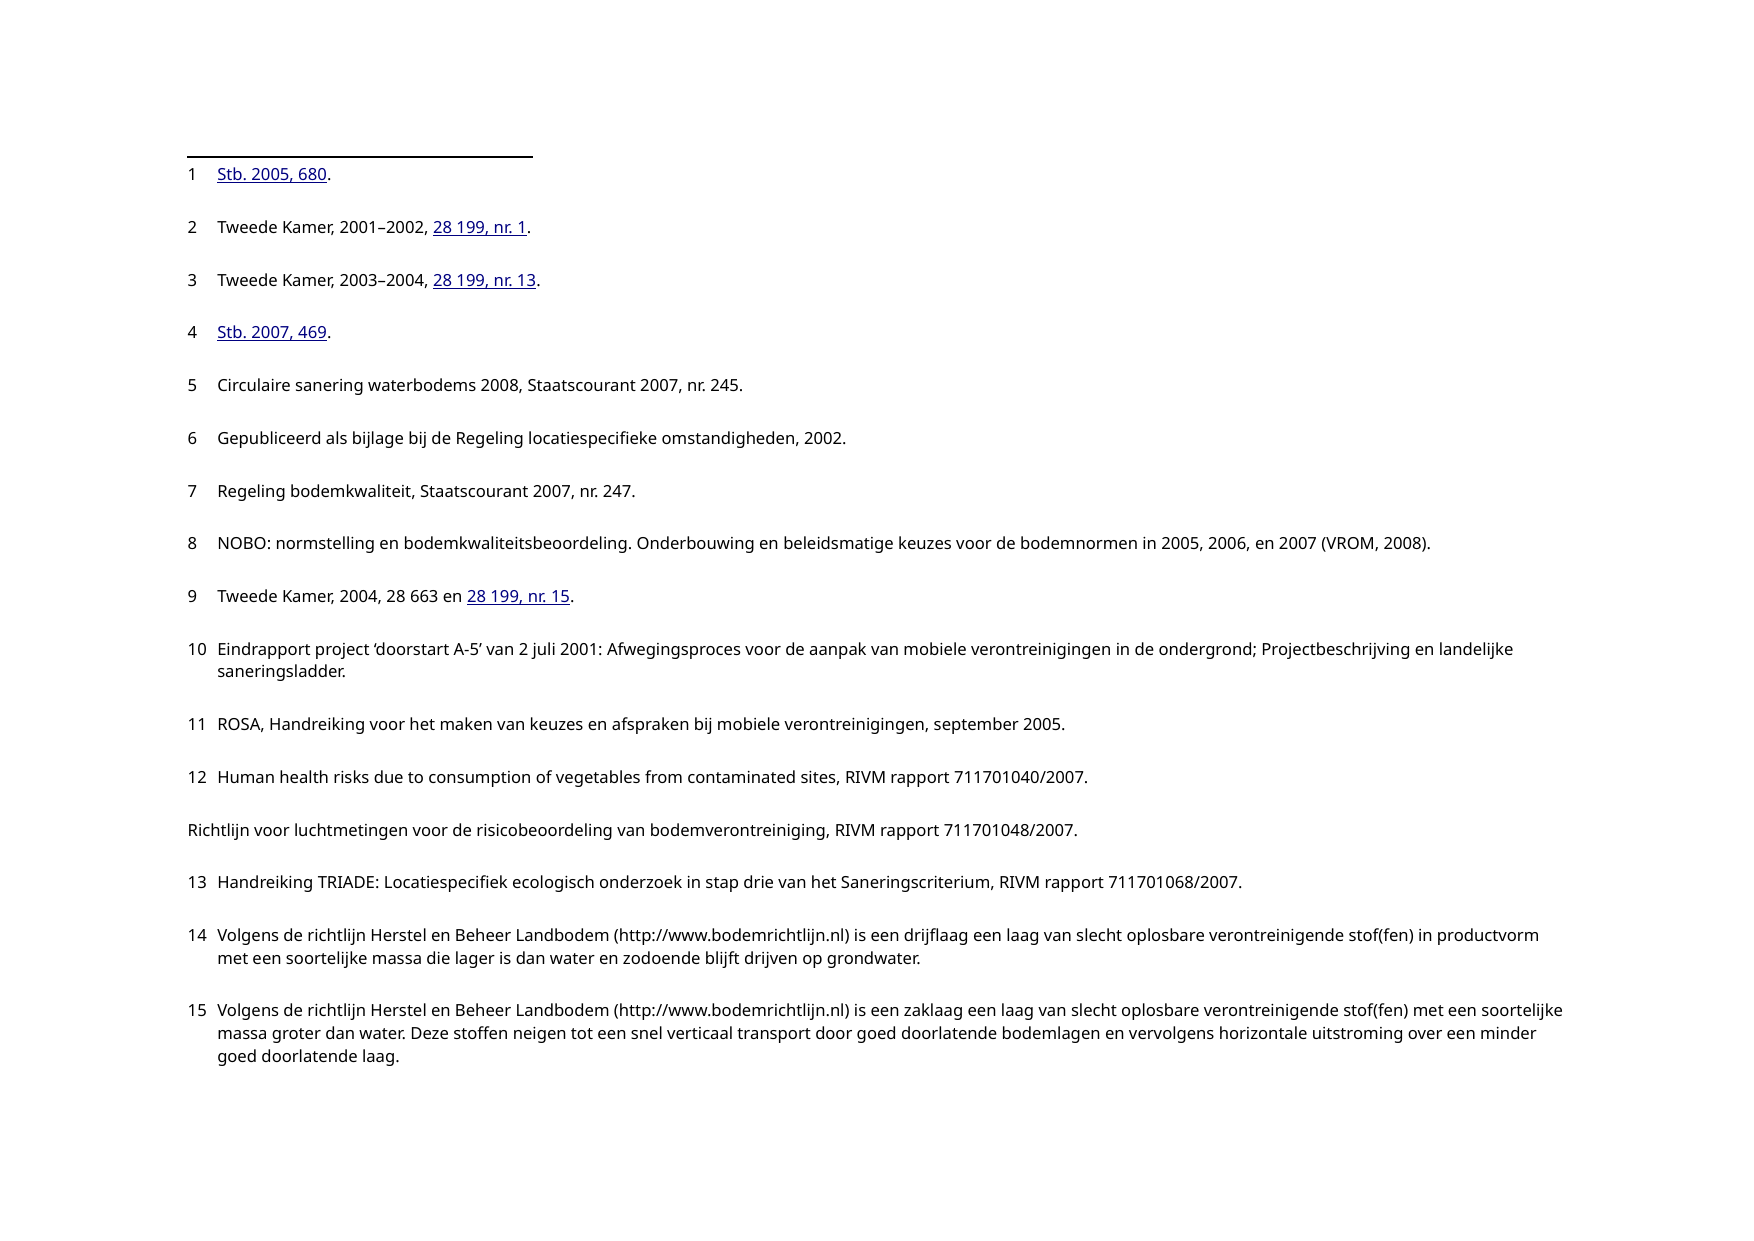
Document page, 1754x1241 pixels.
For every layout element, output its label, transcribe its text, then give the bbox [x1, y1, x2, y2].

text Stb. 2005, 680. [187, 163, 1566, 186]
text Gepubliceerd als bijlage bij de Regeling locatiespecifieke omstandigheden, 2002. [187, 426, 1566, 449]
text Richtlijn voor luchtmetingen voor de risicobeoordeling van bodemverontreiniging, RIVM rapport 711701048/2007. [187, 818, 1566, 841]
text NOBO: normstelling en bodemkwaliteitsbeoordeling. Onderbouwing en beleidsmatige keuzes voor de bodemnormen in 2005, 2006, en 2007 (VROM, 2008). [187, 532, 1566, 554]
text Tweede Kamer, 2004, 28 663 en 28 199, nr. 15. [187, 584, 1566, 607]
text Stb. 2007, 469. [187, 321, 1566, 344]
text Regeling bodemkwaliteit, Staatscourant 2007, nr. 247. [187, 479, 1566, 502]
text ROSA, Handreiking voor het maken van keuzes en afspraken bij mobiele verontreinigingen, september 2005. [187, 713, 1566, 735]
text Human health risks due to consumption of vegetables from contaminated sites, RIVM rapport 711701040/2007. [187, 765, 1566, 788]
list Volgens de richtlijn Herstel en Beheer Landbodem (http://www.bodemrichtlijn.nl) is een zaklaag een laag van slecht oplosbare verontreinigende stof(fen) met een soortelijke massa groter dan water. Deze stoffen neigen tot een snel verticaal transport door goed doorlatende bodemlagen en vervolgens horizontale uitstroming over een minder goed doorlatende laag. [187, 999, 1566, 1067]
text Circulaire sanering waterbodems 2008, Staatscourant 2007, nr. 245. [187, 374, 1566, 396]
list Volgens de richtlijn Herstel en Beheer Landbodem (http://www.bodemrichtlijn.nl) is een drijflaag een laag van slecht oplosbare verontreinigende stof(fen) in productvorm met een soortelijke massa die lager is dan water en zodoende blijft drijven op grondwater. [187, 923, 1566, 969]
text Tweede Kamer, 2001–2002, 28 199, nr. 1. [187, 216, 1566, 238]
text Handreiking TRIADE: Locatiespecifiek ecologisch onderzoek in stap drie van het Saneringscriterium, RIVM rapport 711701068/2007. [187, 871, 1566, 893]
text Tweede Kamer, 2003–2004, 28 199, nr. 13. [187, 268, 1566, 291]
text Eindrapport project ‘doorstart A-5’ van 2 juli 2001: Afwegingsproces voor de aanpak van mobiele verontreinigingen in de ondergrond; Projectbeschrijving en landelijke saneringsladder. [187, 637, 1566, 683]
